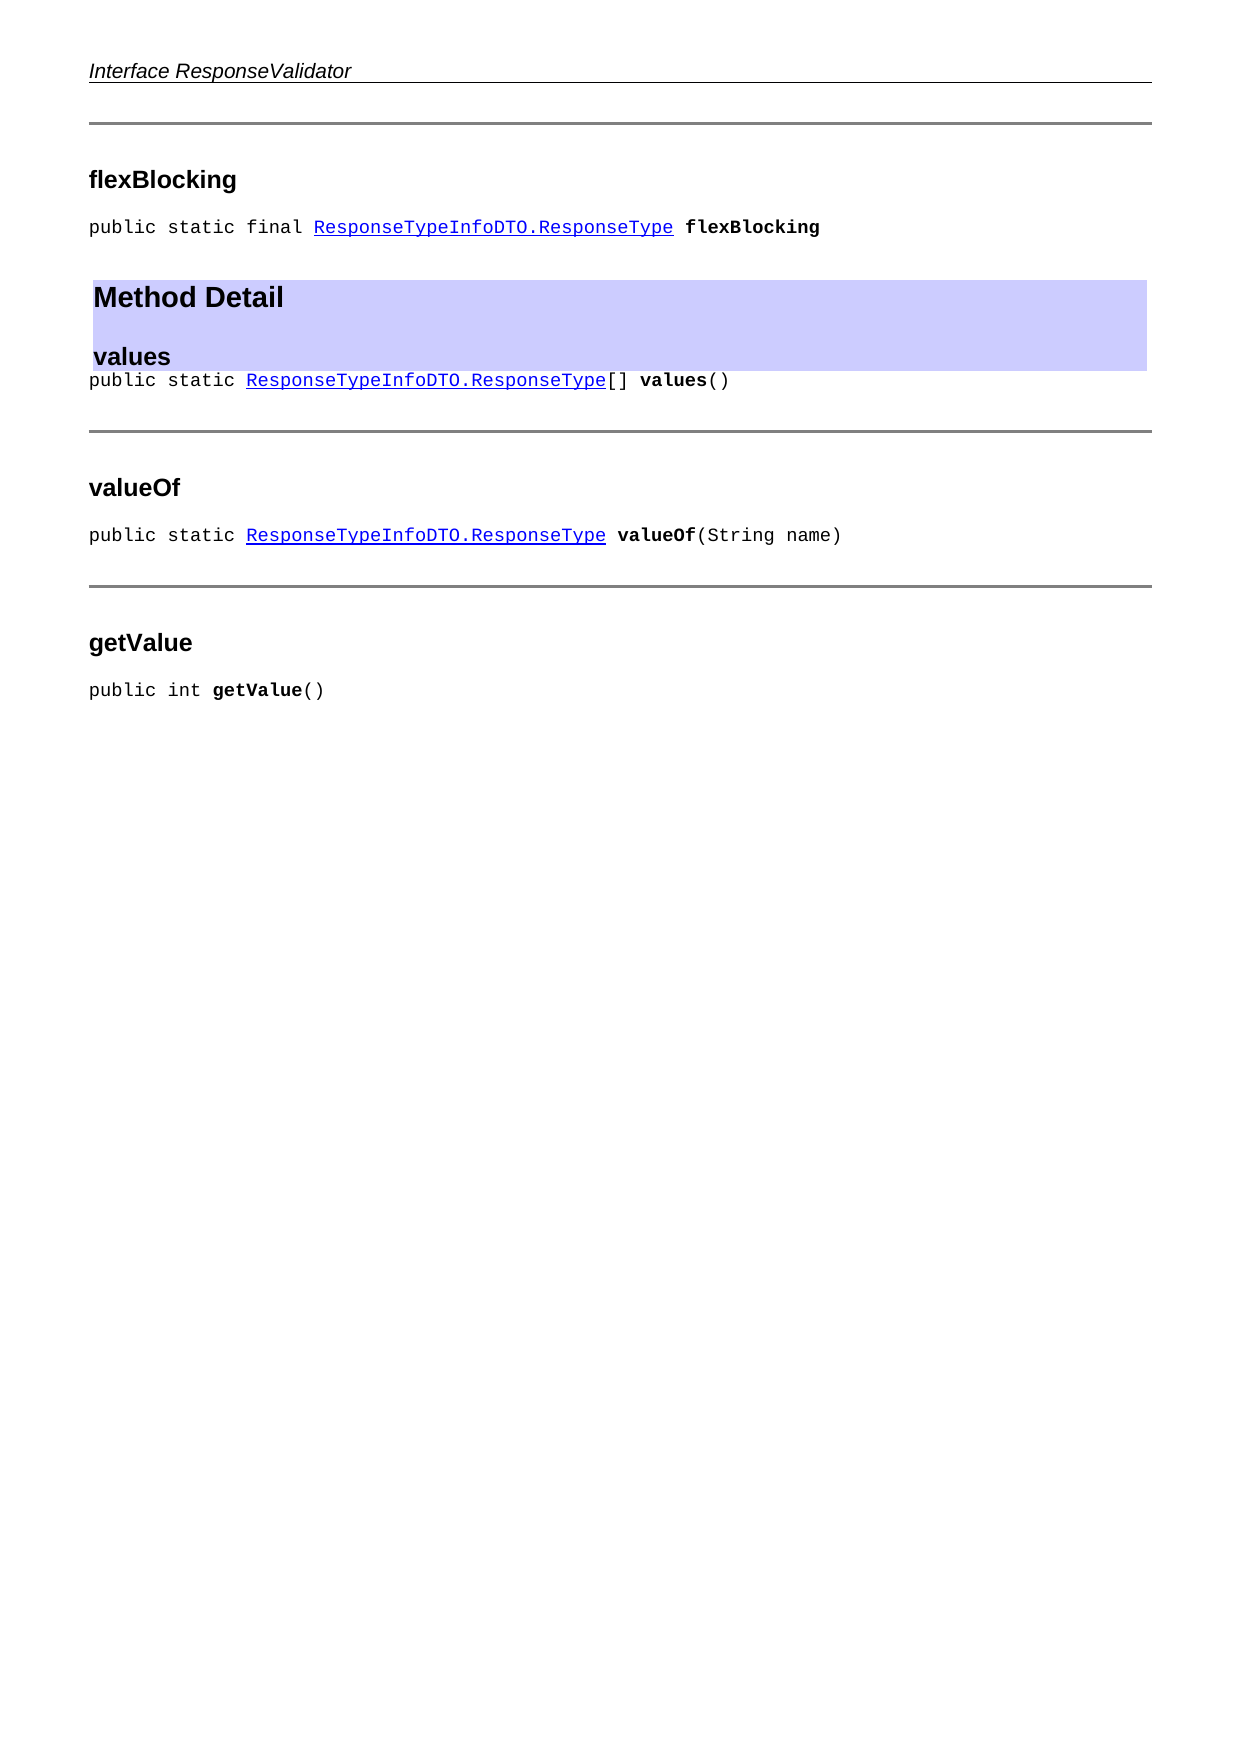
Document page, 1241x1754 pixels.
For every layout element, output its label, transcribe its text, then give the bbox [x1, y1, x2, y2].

text public static final ResponseTypeInfoDTO.ResponseType flexBlocking [88, 218, 1152, 239]
text public int getValue() [88, 681, 1152, 702]
subtitle valueOf [88, 470, 1152, 502]
subtitle Method Detail [93, 280, 1147, 314]
subtitle getValue [88, 625, 1152, 657]
subtitle flexBlocking [88, 162, 1152, 193]
text public static ResponseTypeInfoDTO.ResponseType valueOf(String name) [88, 526, 1152, 547]
subtitle values [93, 342, 1147, 371]
text public static ResponseTypeInfoDTO.ResponseType[] values() [88, 371, 1152, 392]
